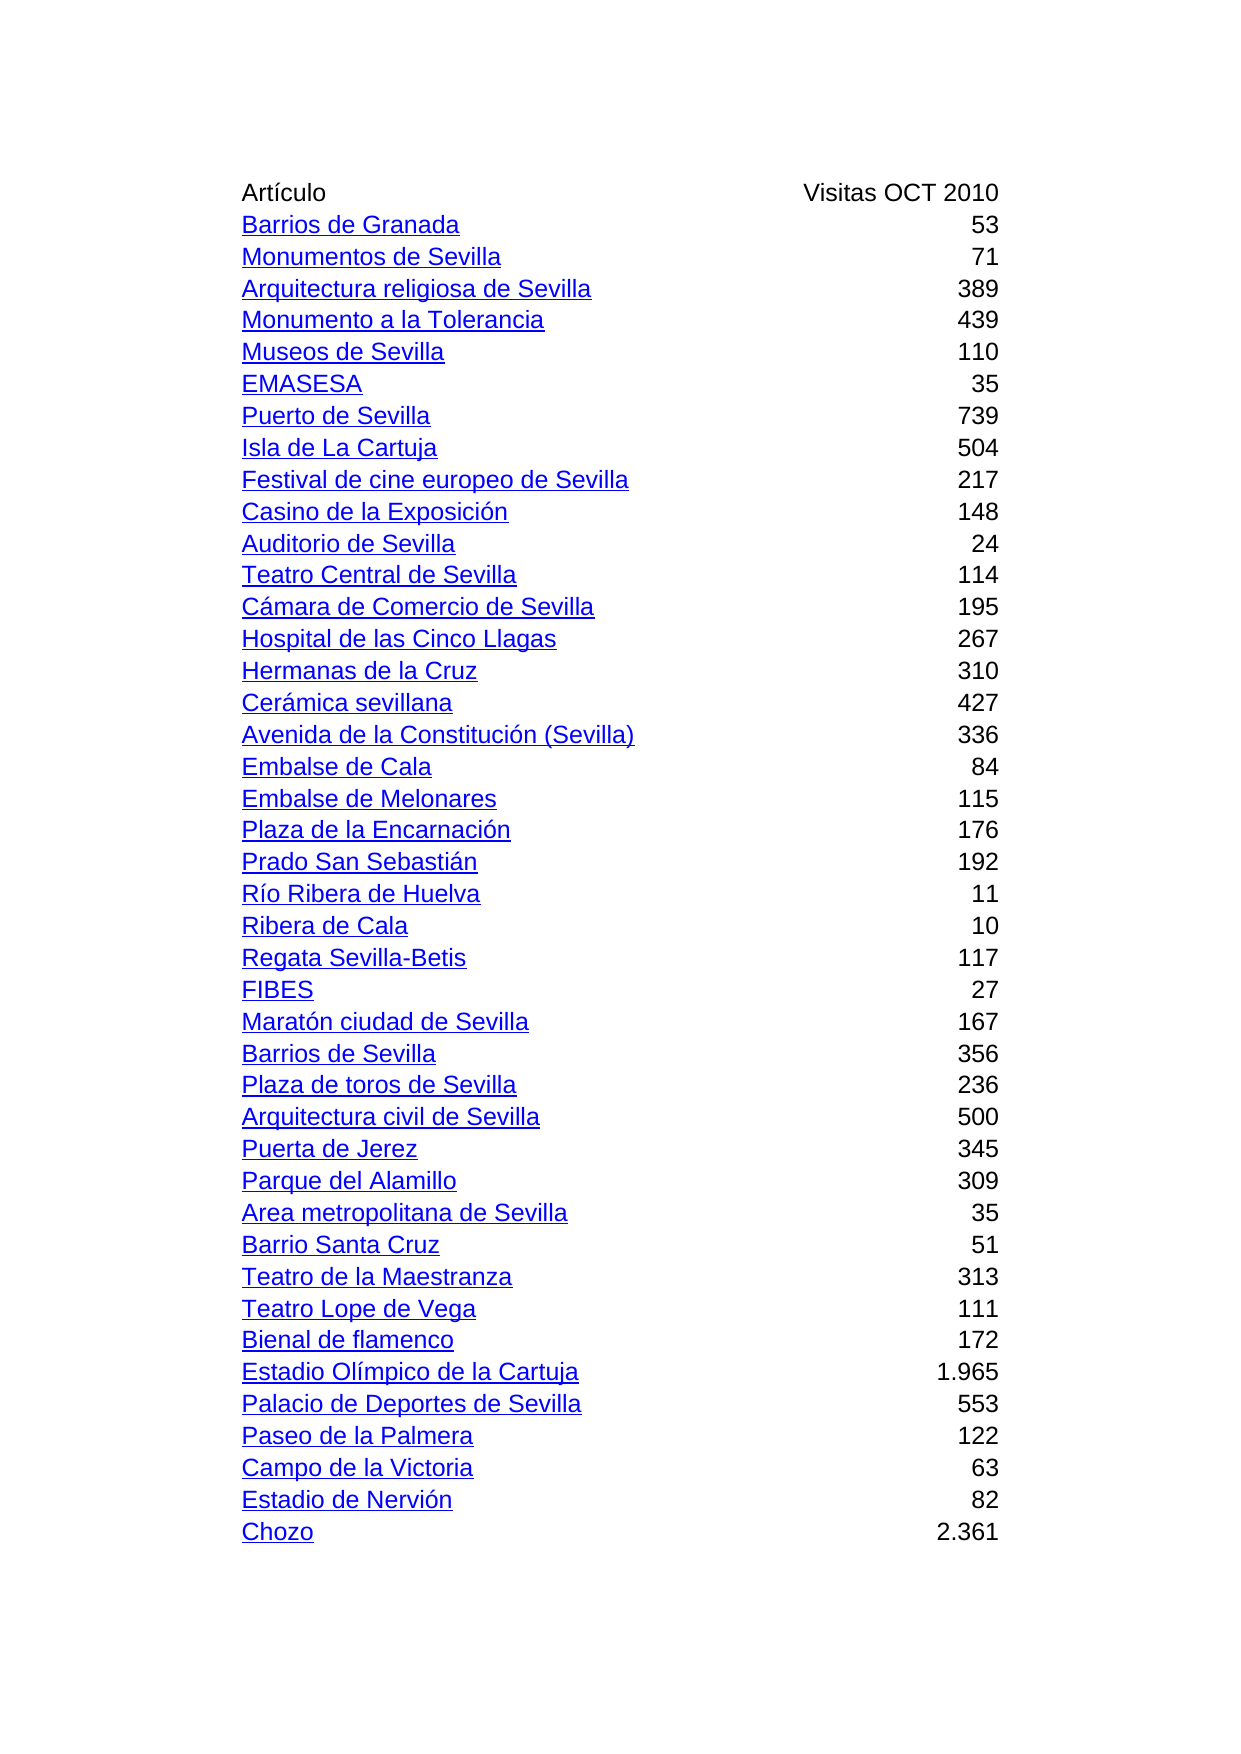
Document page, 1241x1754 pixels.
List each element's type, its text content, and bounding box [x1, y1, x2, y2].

table_cell 71 [797, 240, 1000, 272]
table_cell Monumentos de Sevilla [240, 240, 797, 272]
table_cell Puerto de Sevilla [240, 400, 797, 431]
table_cell 114 [797, 559, 1000, 591]
table_cell 195 [797, 591, 1000, 623]
table_cell Bienal de flamenco [240, 1324, 797, 1356]
table_cell 309 [797, 1165, 1000, 1196]
table_cell Casino de la Exposición [240, 495, 797, 527]
table_cell Arquitectura civil de Sevilla [240, 1101, 797, 1133]
table_cell 439 [797, 304, 1000, 336]
table_cell 500 [797, 1101, 1000, 1133]
table_cell 111 [797, 1292, 1000, 1324]
table_cell Cámara de Comercio de Sevilla [240, 591, 797, 623]
table_cell Maratón ciudad de Sevilla [240, 1005, 797, 1037]
table_cell 148 [797, 495, 1000, 527]
table_cell 1.965 [797, 1356, 1000, 1388]
table_cell 53 [797, 208, 1000, 240]
table_cell 11 [797, 878, 1000, 909]
table_cell Barrio Santa Cruz [240, 1228, 797, 1260]
table_header Visitas OCT 2010 [797, 176, 1000, 208]
table_cell 84 [797, 750, 1000, 782]
table_cell Prado San Sebastián [240, 846, 797, 878]
table_cell Monumento a la Tolerancia [240, 304, 797, 336]
table_cell Isla de La Cartuja [240, 431, 797, 463]
table_cell Cerámica sevillana [240, 686, 797, 718]
table_cell 267 [797, 623, 1000, 654]
table_cell Plaza de toros de Sevilla [240, 1069, 797, 1101]
table_cell 427 [797, 686, 1000, 718]
table_cell Barrios de Granada [240, 208, 797, 240]
table_cell Parque del Alamillo [240, 1165, 797, 1196]
table_cell 389 [797, 272, 1000, 304]
table_cell 313 [797, 1260, 1000, 1292]
table_cell 35 [797, 1196, 1000, 1228]
table_cell 504 [797, 431, 1000, 463]
table_cell 310 [797, 655, 1000, 686]
table_cell 192 [797, 846, 1000, 878]
table_cell 117 [797, 941, 1000, 973]
table_cell 122 [797, 1420, 1000, 1451]
table_cell Hermanas de la Cruz [240, 655, 797, 686]
table_cell 336 [797, 718, 1000, 750]
table_cell 110 [797, 336, 1000, 368]
table_cell Plaza de la Encarnación [240, 814, 797, 846]
table_cell Auditorio de Sevilla [240, 527, 797, 559]
table_cell Museos de Sevilla [240, 336, 797, 368]
table_cell Arquitectura religiosa de Sevilla [240, 272, 797, 304]
table_cell 24 [797, 527, 1000, 559]
table_cell 356 [797, 1037, 1000, 1069]
table_cell Palacio de Deportes de Sevilla [240, 1388, 797, 1419]
table_cell Paseo de la Palmera [240, 1420, 797, 1451]
table_cell Estadio de Nervión [240, 1483, 797, 1515]
table_cell Teatro Lope de Vega [240, 1292, 797, 1324]
table_cell Embalse de Cala [240, 750, 797, 782]
table_cell 27 [797, 973, 1000, 1005]
table_cell Embalse de Melonares [240, 782, 797, 814]
table_cell 115 [797, 782, 1000, 814]
table_cell 236 [797, 1069, 1000, 1101]
table_cell Chozo [240, 1515, 797, 1547]
table_cell Río Ribera de Huelva [240, 878, 797, 909]
table_cell 345 [797, 1133, 1000, 1164]
table_cell Teatro de la Maestranza [240, 1260, 797, 1292]
table_cell Area metropolitana de Sevilla [240, 1196, 797, 1228]
table_cell Festival de cine europeo de Sevilla [240, 463, 797, 495]
table_cell 35 [797, 368, 1000, 399]
table_cell 217 [797, 463, 1000, 495]
table_cell 51 [797, 1228, 1000, 1260]
table_cell FIBES [240, 973, 797, 1005]
table_cell 739 [797, 400, 1000, 431]
table_cell 63 [797, 1451, 1000, 1483]
table_cell Teatro Central de Sevilla [240, 559, 797, 591]
table_cell Ribera de Cala [240, 910, 797, 941]
table_cell Barrios de Sevilla [240, 1037, 797, 1069]
table_header Artículo [240, 176, 797, 208]
table_cell Avenida de la Constitución (Sevilla) [240, 718, 797, 750]
table_cell Hospital de las Cinco Llagas [240, 623, 797, 654]
table_cell Estadio Olímpico de la Cartuja [240, 1356, 797, 1388]
table_cell Campo de la Victoria [240, 1451, 797, 1483]
table_cell 82 [797, 1483, 1000, 1515]
table_cell 2.361 [797, 1515, 1000, 1547]
table_cell EMASESA [240, 368, 797, 399]
table_cell 553 [797, 1388, 1000, 1419]
table_cell 10 [797, 910, 1000, 941]
table_cell 176 [797, 814, 1000, 846]
table_cell Puerta de Jerez [240, 1133, 797, 1164]
table_cell 172 [797, 1324, 1000, 1356]
table_cell 167 [797, 1005, 1000, 1037]
table_cell Regata Sevilla-Betis [240, 941, 797, 973]
